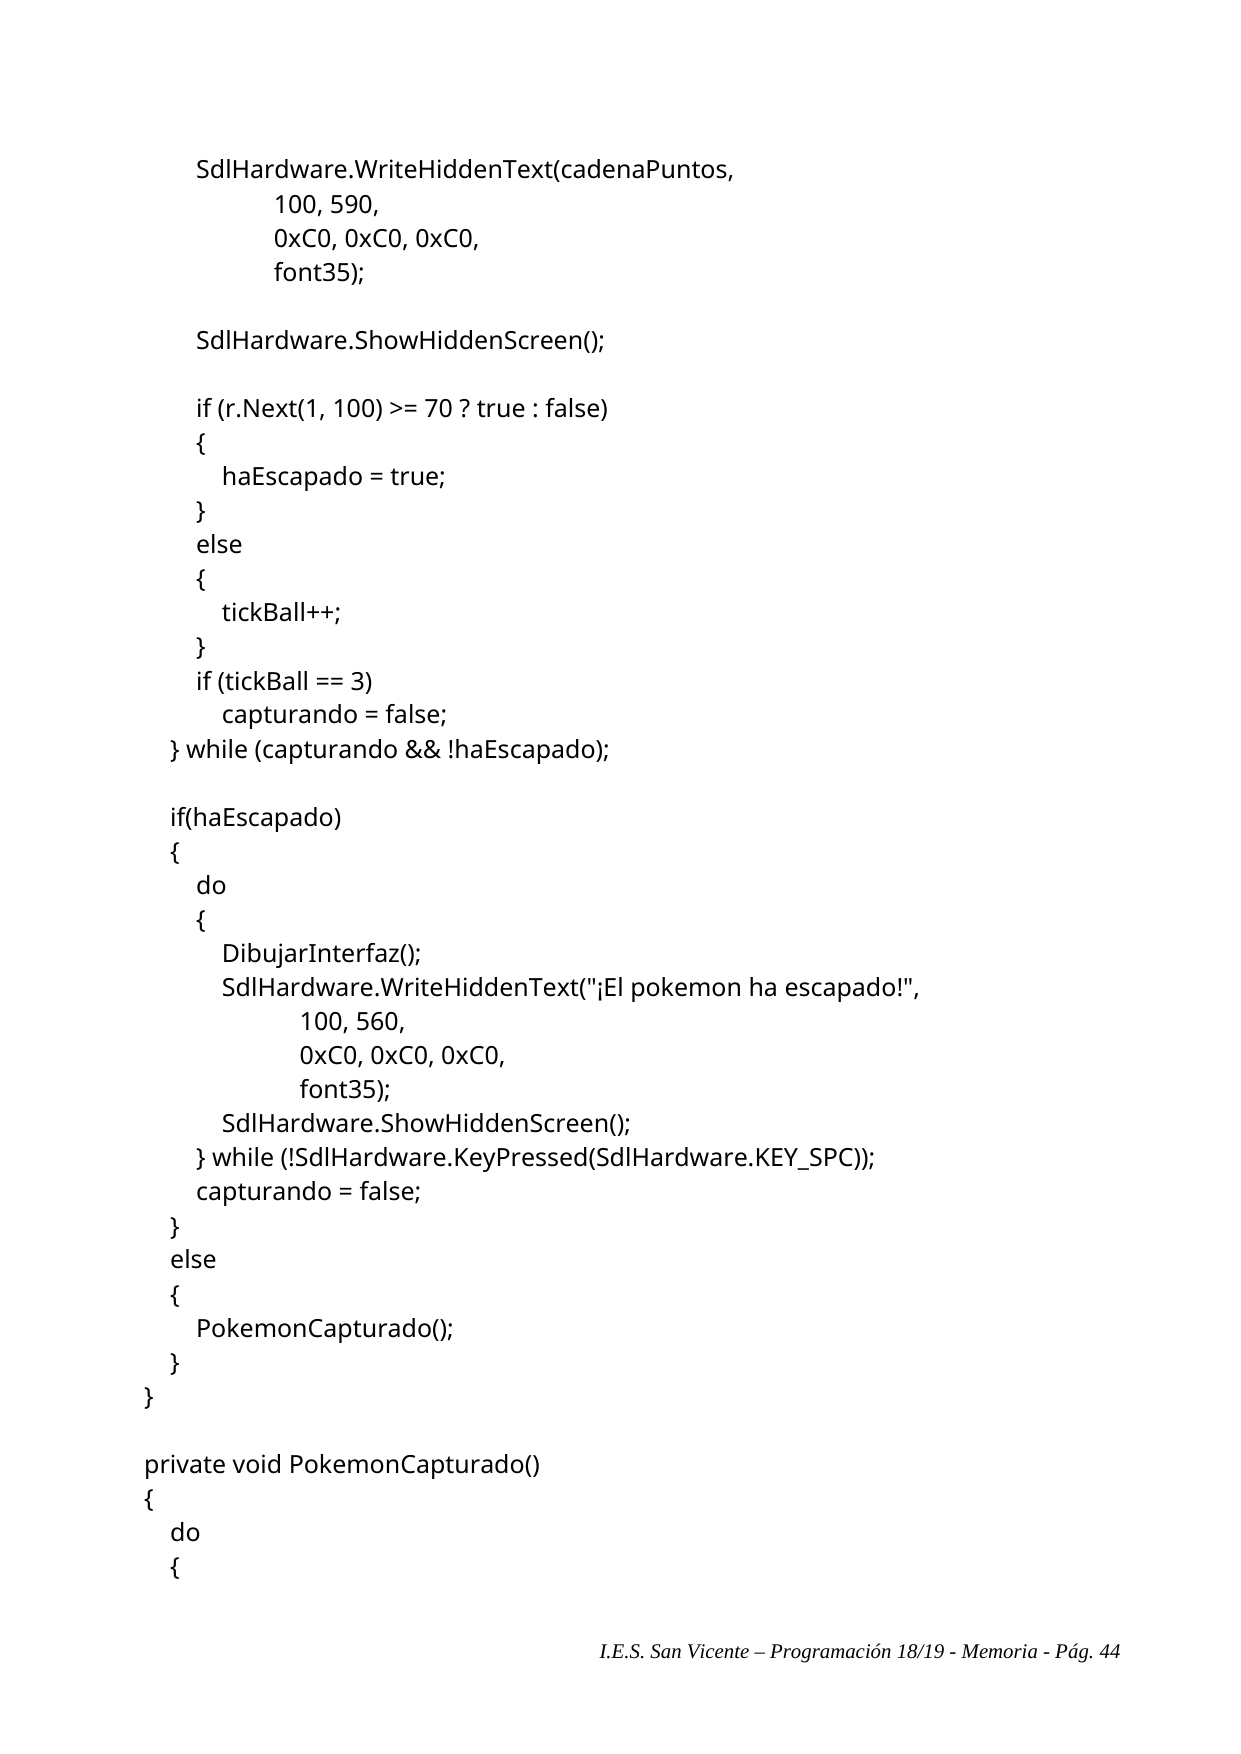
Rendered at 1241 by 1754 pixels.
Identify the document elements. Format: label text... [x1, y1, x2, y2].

text SdlHardware.WriteHiddenText("¡El pokemon ha escapado!", [118, 970, 1122, 1004]
text if(haEscapado) [118, 799, 1122, 833]
text } while (!SdlHardware.KeyPressed(SdlHardware.KEY_SPC)); [118, 1140, 1122, 1174]
text font35); [118, 254, 1122, 288]
text 100, 590, [118, 186, 1122, 220]
text SdlHardware.WriteHiddenText(cadenaPuntos, [118, 152, 1122, 186]
text if (r.Next(1, 100) >= 70 ? true : false) [118, 391, 1122, 425]
text } [118, 629, 1122, 663]
text } [118, 1208, 1122, 1242]
text 0xC0, 0xC0, 0xC0, [118, 1038, 1122, 1072]
text { [118, 1276, 1122, 1310]
text { [118, 833, 1122, 867]
text 0xC0, 0xC0, 0xC0, [118, 220, 1122, 254]
text { [118, 1549, 1122, 1583]
text PokemonCapturado(); [118, 1310, 1122, 1344]
text SdlHardware.ShowHiddenScreen(); [118, 1106, 1122, 1140]
text } [118, 1344, 1122, 1378]
text } while (capturando && !haEscapado); [118, 731, 1122, 765]
text capturando = false; [118, 1174, 1122, 1208]
text do [118, 867, 1122, 902]
text SdlHardware.ShowHiddenScreen(); [118, 322, 1122, 357]
text { [118, 1481, 1122, 1515]
text tickBall++; [118, 595, 1122, 629]
text haEscapado = true; [118, 459, 1122, 493]
text } [118, 1378, 1122, 1412]
text DibujarInterfaz(); [118, 936, 1122, 970]
text private void PokemonCapturado() [118, 1447, 1122, 1481]
text if (tickBall == 3) [118, 663, 1122, 697]
text { [118, 902, 1122, 936]
text { [118, 425, 1122, 459]
text else [118, 1242, 1122, 1276]
text do [118, 1515, 1122, 1549]
text else [118, 527, 1122, 561]
text 100, 560, [118, 1004, 1122, 1038]
text } [118, 493, 1122, 527]
text font35); [118, 1072, 1122, 1106]
text capturando = false; [118, 697, 1122, 731]
text { [118, 561, 1122, 595]
